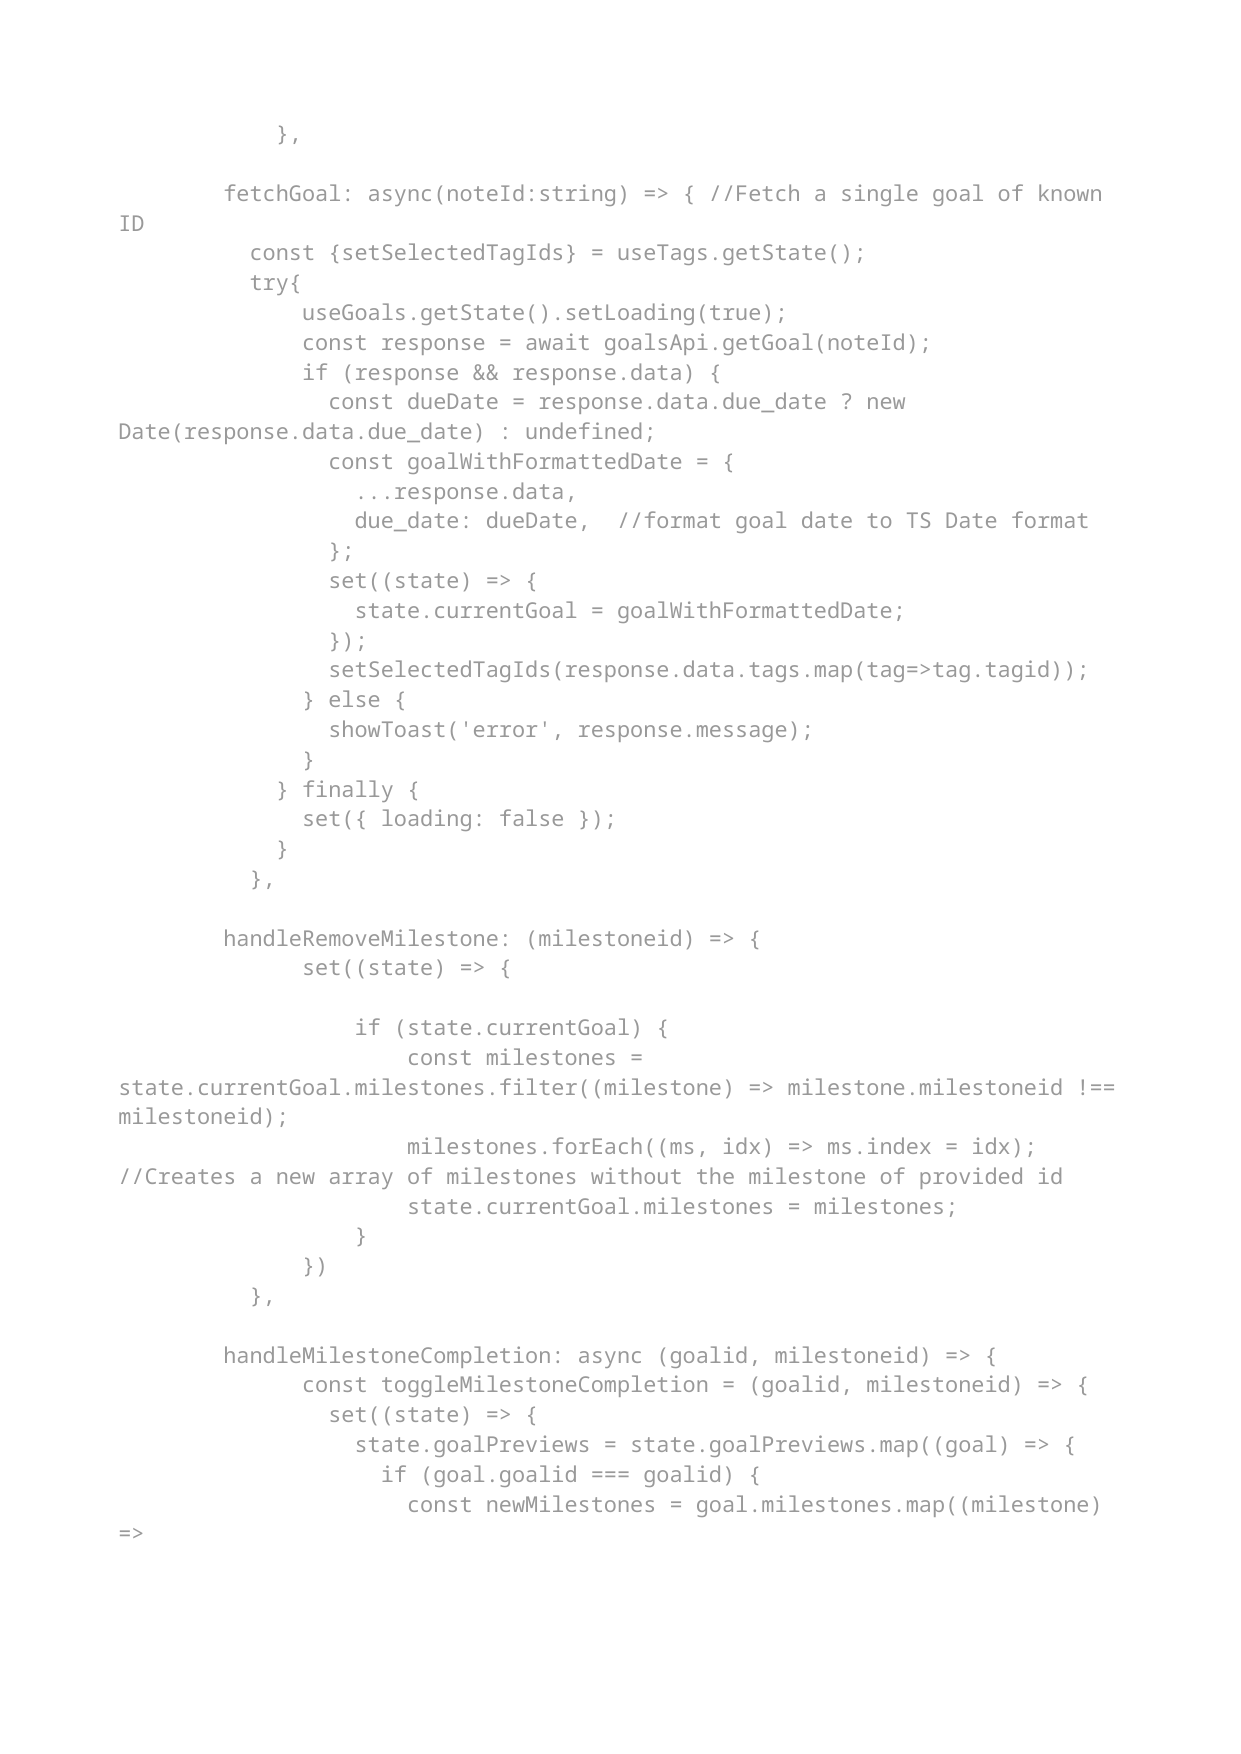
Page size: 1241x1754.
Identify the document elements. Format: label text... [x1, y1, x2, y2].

text } finally { [118, 773, 1122, 803]
text const dueDate = response.data.due_date ? new Date(response.data.due_date) : undefined; [118, 386, 1122, 446]
text const goalWithFormattedDate = { [118, 446, 1122, 476]
text if (state.currentGoal) { [118, 1012, 1122, 1042]
text set((state) => { [118, 952, 1122, 982]
text set((state) => { [118, 1399, 1122, 1429]
text } [118, 744, 1122, 773]
text const toggleMilestoneCompletion = (goalid, milestoneid) => { [118, 1369, 1122, 1399]
text }, [118, 863, 1122, 893]
text milestones.forEach((ms, idx) => ms.index = idx); //Creates a new array of milestones without the milestone of provided id [118, 1131, 1122, 1191]
text const newMilestones = goal.milestones.map((milestone) => [118, 1488, 1122, 1548]
text if (response && response.data) { [118, 356, 1122, 386]
text }); [118, 624, 1122, 654]
text due_date: dueDate, //format goal date to TS Date format [118, 505, 1122, 535]
text handleRemoveMilestone: (milestoneid) => { [118, 922, 1122, 952]
text const response = await goalsApi.getGoal(noteId); [118, 327, 1122, 356]
text state.currentGoal = goalWithFormattedDate; [118, 595, 1122, 624]
text state.currentGoal.milestones = milestones; [118, 1191, 1122, 1220]
text } [118, 1220, 1122, 1250]
text set((state) => { [118, 565, 1122, 595]
text }; [118, 535, 1122, 565]
text }) [118, 1250, 1122, 1280]
text ...response.data, [118, 476, 1122, 505]
text } else { [118, 684, 1122, 714]
text const {setSelectedTagIds} = useTags.getState(); [118, 237, 1122, 267]
text useGoals.getState().setLoading(true); [118, 297, 1122, 327]
text const milestones = state.currentGoal.milestones.filter((milestone) => milestone.milestoneid !== milestoneid); [118, 1042, 1122, 1131]
text }, [118, 1280, 1122, 1310]
text state.goalPreviews = state.goalPreviews.map((goal) => { [118, 1429, 1122, 1459]
text handleMilestoneCompletion: async (goalid, milestoneid) => { [118, 1339, 1122, 1369]
text fetchGoal: async(noteId:string) => { //Fetch a single goal of known ID [118, 178, 1122, 237]
text setSelectedTagIds(response.data.tags.map(tag=>tag.tagid)); [118, 654, 1122, 684]
text }, [118, 118, 1122, 148]
text } [118, 833, 1122, 863]
text try{ [118, 267, 1122, 297]
text showToast('error', response.message); [118, 714, 1122, 744]
text set({ loading: false }); [118, 803, 1122, 833]
text if (goal.goalid === goalid) { [118, 1459, 1122, 1488]
